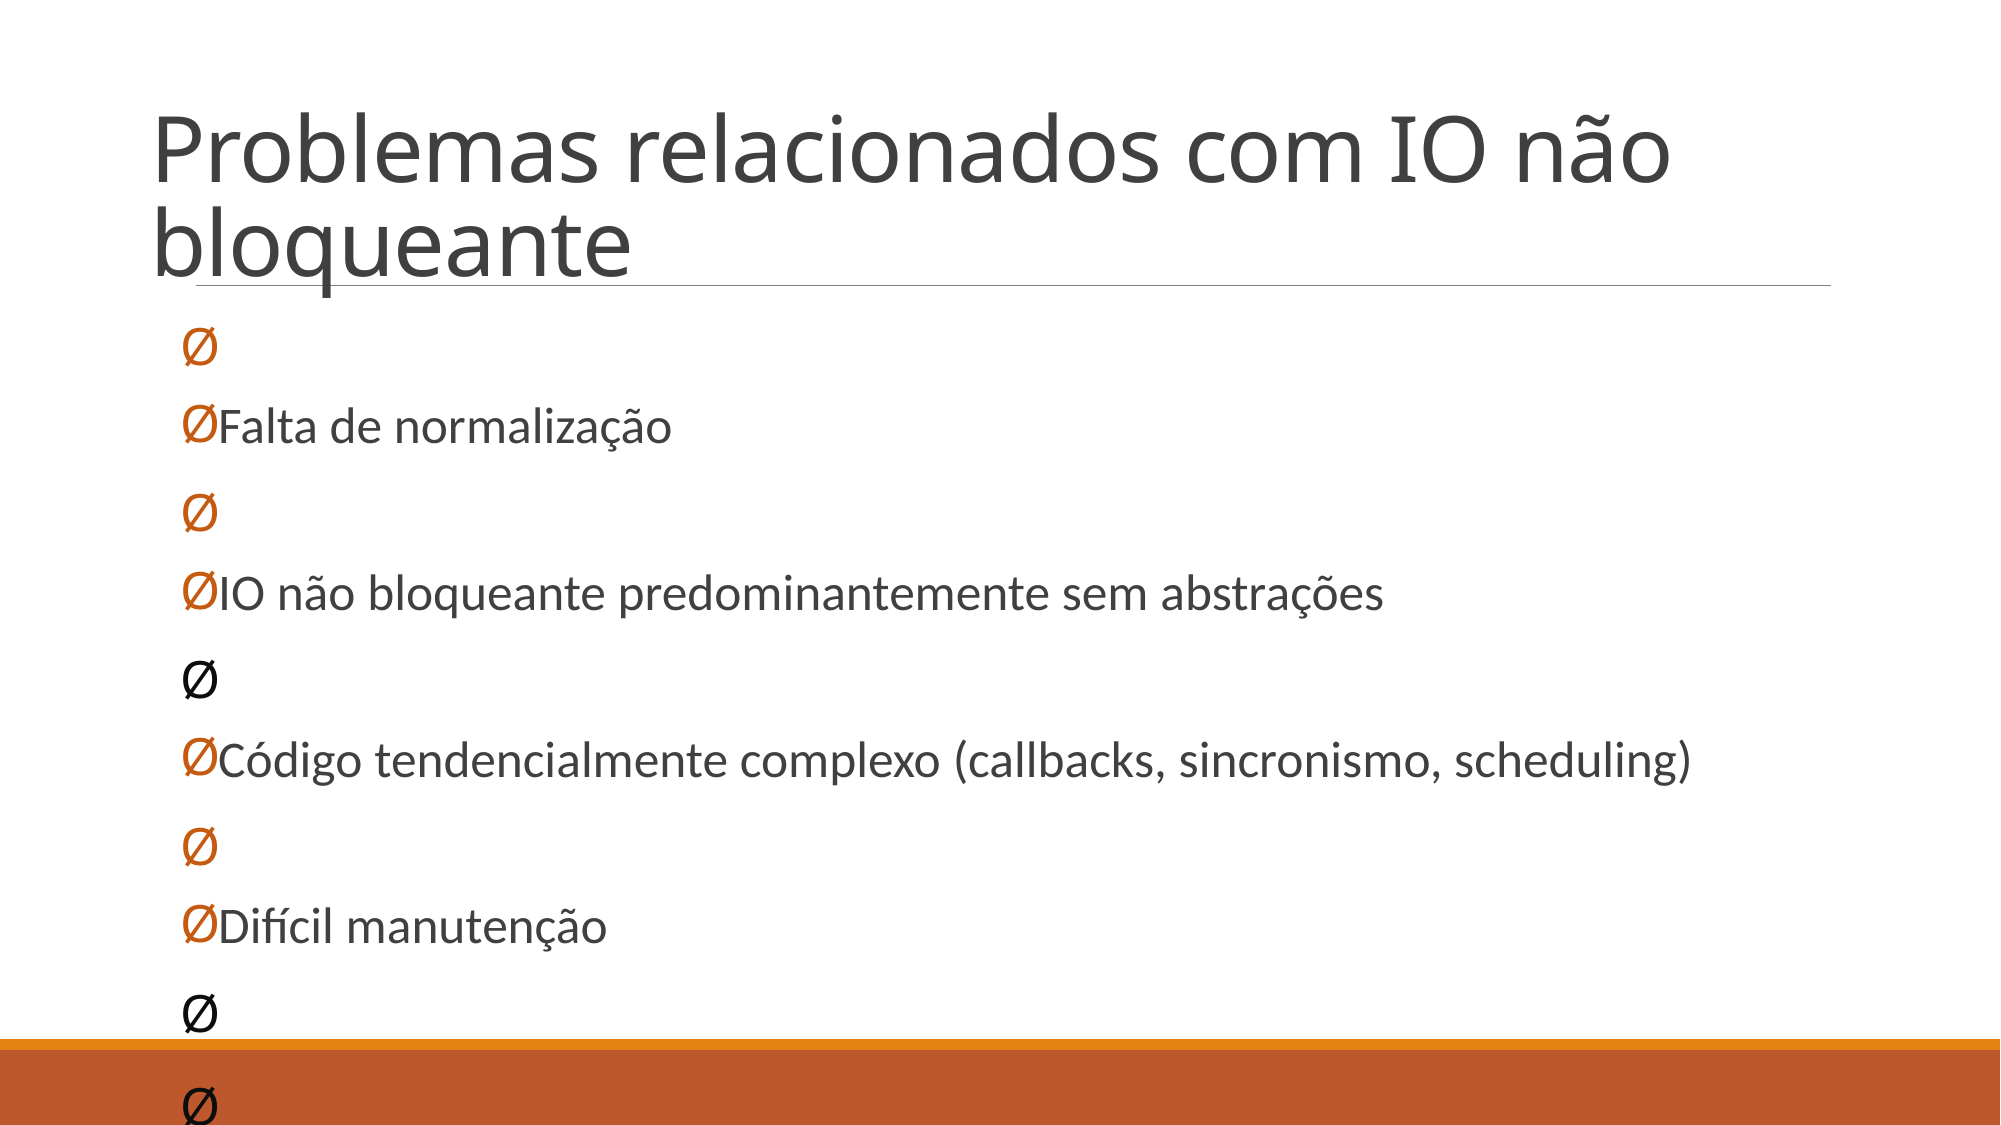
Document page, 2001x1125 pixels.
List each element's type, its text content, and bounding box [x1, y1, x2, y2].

title Problemas relacionados com IO não bloqueante [135, 64, 1948, 303]
list Falta de normalização IO não bloqueante predominantemente sem abstrações Código tendencialmente complexo (callbacks, sincronismo, scheduling) Difícil manutenção [180, 302, 1831, 963]
